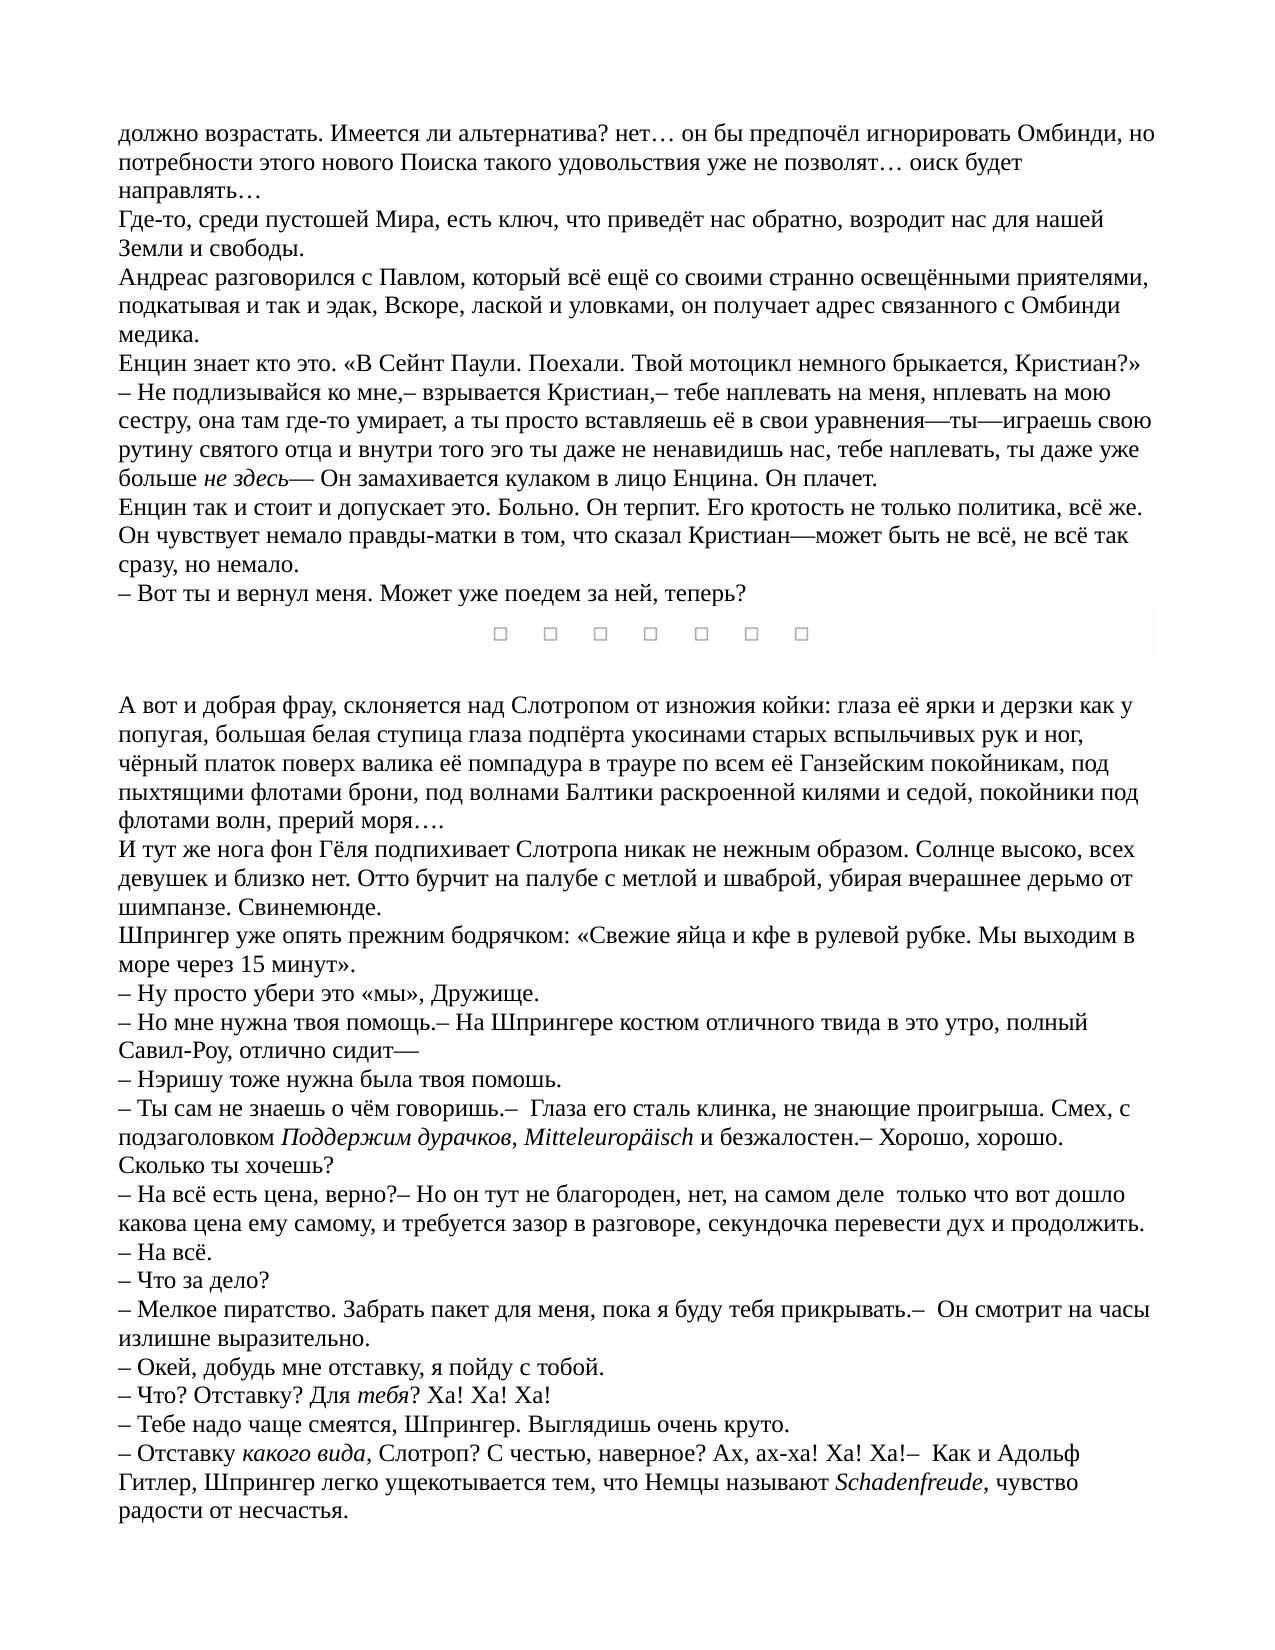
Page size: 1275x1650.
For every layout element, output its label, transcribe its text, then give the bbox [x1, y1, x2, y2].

text – На всё есть цена, верно?– Но он тут не благороден, нет, на самом деле только что вот дошло какова цена ему самому, и требуется зазор в разговоре, секундочка перевести дух и продолжить. [118, 1179, 1157, 1237]
text – Тебе надо чаще смеятся, Шпрингер. Выглядишь очень круто. [118, 1409, 1157, 1438]
text – Вот ты и вернул меня. Может уже поедем за ней, теперь? [118, 578, 1157, 606]
text – Мелкое пиратство. Забрать пакет для меня, пока я буду тебя прикрывать.– Он смотрит на часы излишне выразительно. [118, 1294, 1157, 1352]
text – Отставку какого вида, Слотроп? С честью, наверное? Ах, ах-ха! Ха! Ха!– Как и Адольф Гитлер, Шпрингер легко ущекотывается тем, что Немцы называют Schadenfreude, чувство радости от несчастья. [118, 1438, 1157, 1524]
picture [118, 606, 1157, 662]
text – Ты сам не знаешь о чём говоришь.– Глаза его сталь клинка, не знающие проигрыша. Смех, с подзаголовком Поддержим дурачков, Mitteleuropäisch и безжалостен.– Хорошо, хорошо. Сколько ты хочешь? [118, 1093, 1157, 1179]
text Где-то, среди пустошей Мира, есть ключ, что приведёт нас обратно, возродит нас для нашей Земли и свободы. [118, 204, 1157, 262]
text – Ну просто убери это «мы», Дружище. [118, 978, 1157, 1007]
text А вот и добрая фрау, склоняется над Слотропом от изножия койки: глаза её ярки и дерзки как у попугая, большая белая ступица глаза подпёрта укосинами старых вспыльчивых рук и ног, чёрный платок поверх валика её помпадура в трауре по всем её Ганзейским покойникам, под пыхтящими флотами брони, под волнами Балтики раскроенной килями и седой, покойники под флотами волн, прерий моря…. [118, 691, 1157, 834]
text – Не подлизывайся ко мне,– взрывается Кристиан,– тебе наплевать на меня, нплевать на мою сестру, она там где-то умирает, а ты просто вставляешь её в свои уравнения—ты—играешь свою рутину святого отца и внутри того эго ты даже не ненавидишь нас, тебе наплевать, ты даже уже больше не здесь— Он замахивается кулаком в лицо Енцина. Он плачет. [118, 377, 1157, 492]
text Енцин знает кто это. «В Сейнт Паули. Поехали. Твой мотоцикл немного брыкается, Кристиан?» [118, 348, 1157, 377]
text – Что? Отставку? Для тебя? Ха! Ха! Ха! [118, 1381, 1157, 1409]
text Шпрингер уже опять прежним бодрячком: «Свежие яйца и кфе в рулевой рубке. Мы выходим в море через 15 минут». [118, 921, 1157, 978]
text – Но мне нужна твоя помощь.– На Шпрингере костюм отличного твида в это утро, полный Савил-Роу, отлично сидит— [118, 1007, 1157, 1064]
text – Что за дело? [118, 1266, 1157, 1294]
text – Окей, добудь мне отставку, я пойду с тобой. [118, 1352, 1157, 1381]
text Енцин так и стоит и допускает это. Больно. Он терпит. Его кротость не только политика, всё же. Он чувствует немало правды-матки в том, что сказал Кристиан—может быть не всё, не всё так сразу, но немало. [118, 492, 1157, 578]
text – На всё. [118, 1237, 1157, 1266]
text должно возрастать. Имеется ли альтернатива? нет… он бы предпочёл игнорировать Омбинди, но потребности этого нового Поиска такого удовольствия уже не позволят… оиск будет направлять… [118, 118, 1157, 204]
text – Нэришу тоже нужна была твоя помошь. [118, 1064, 1157, 1093]
text И тут же нога фон Гёля подпихивает Слотропа никак не нежным образом. Солнце высоко, всех девушек и близко нет. Отто бурчит на палубе с метлой и шваброй, убирая вчерашнее дерьмо от шимпанзе. Свинемюнде. [118, 834, 1157, 921]
text Андреас разговорился с Павлом, который всё ещё со своими странно освещёнными приятелями, подкатывая и так и эдак, Вскоре, лаской и уловками, он получает адрес связанного с Омбинди медика. [118, 262, 1157, 348]
